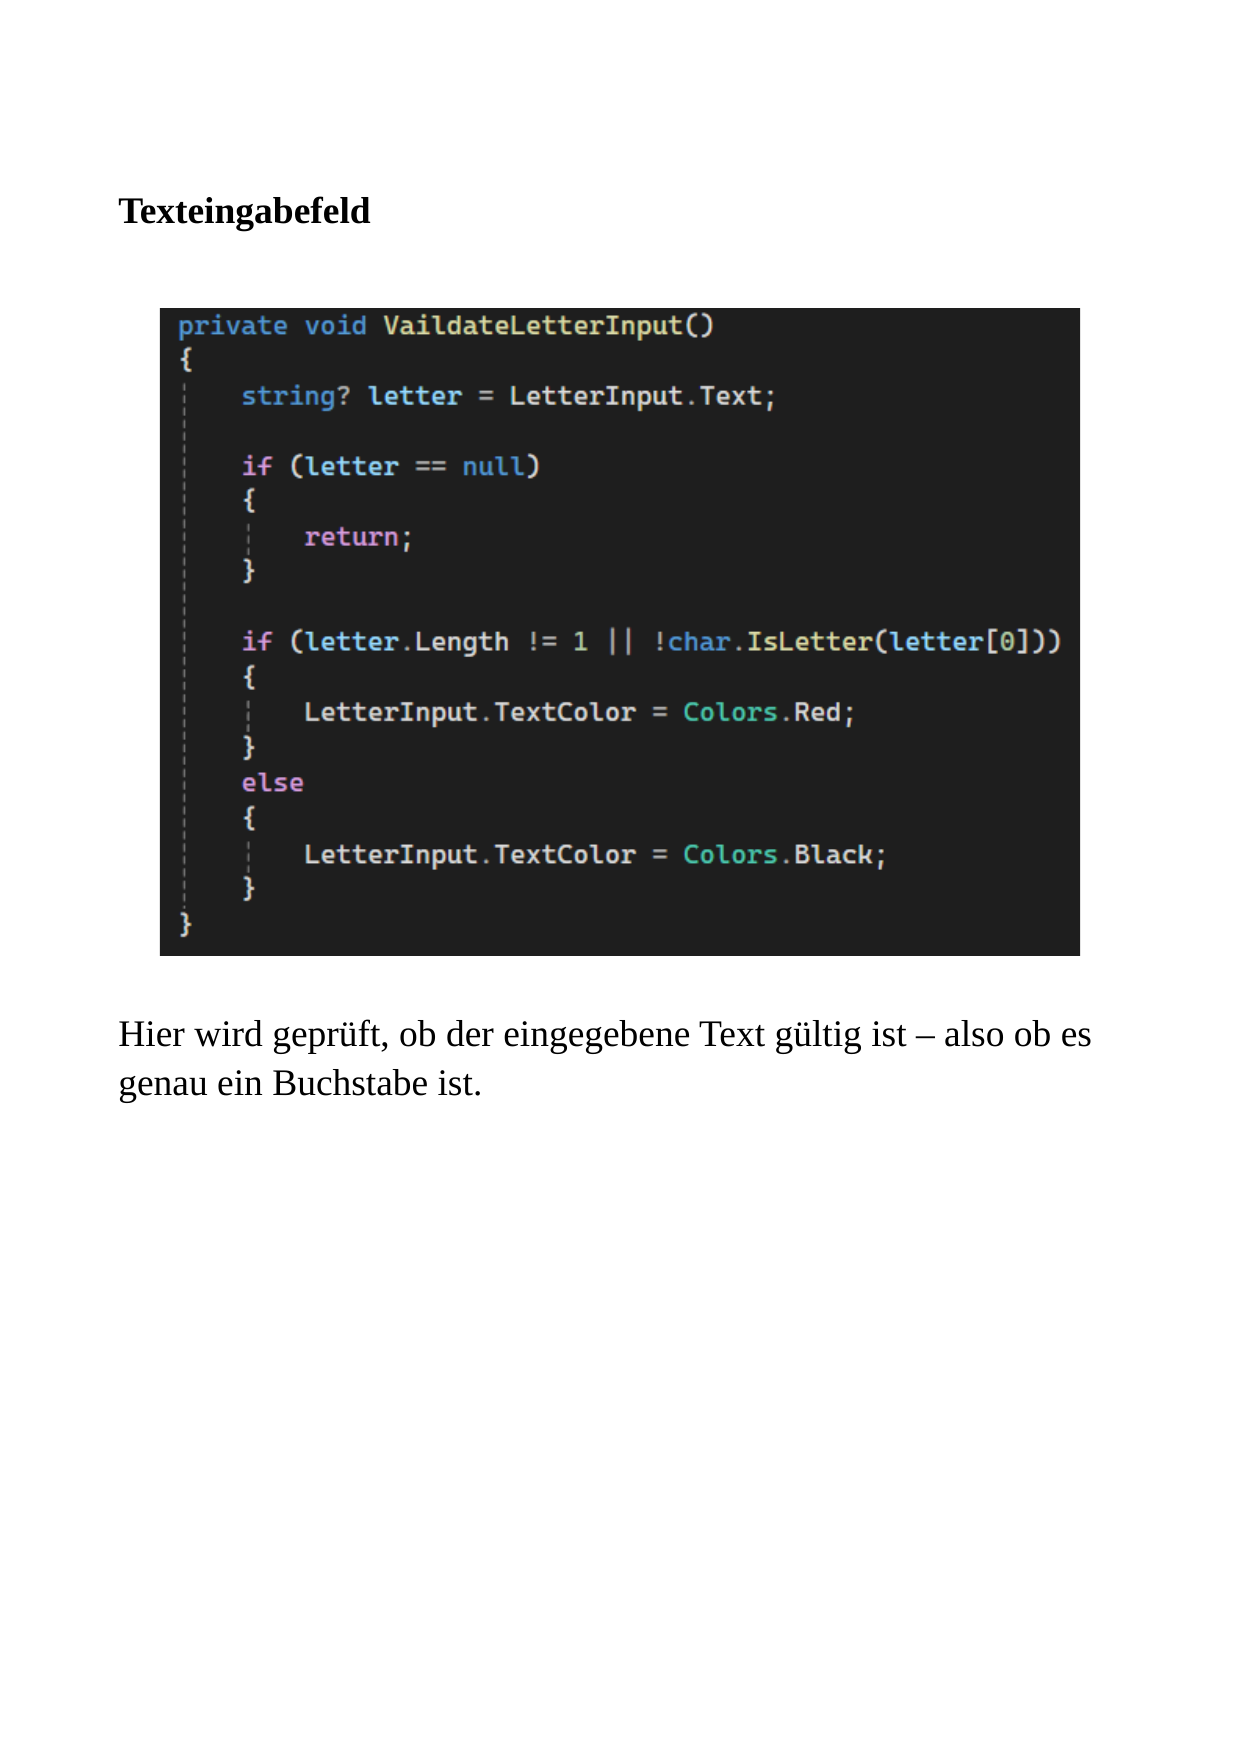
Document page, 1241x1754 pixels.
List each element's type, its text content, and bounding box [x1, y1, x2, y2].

picture [159, 308, 1081, 956]
text Hier wird geprüft, ob der eingegebene Text gültig ist – also ob es genau ein Buchstabe ist. [118, 956, 1122, 1104]
subtitle Texteingabefeld [118, 188, 1122, 231]
